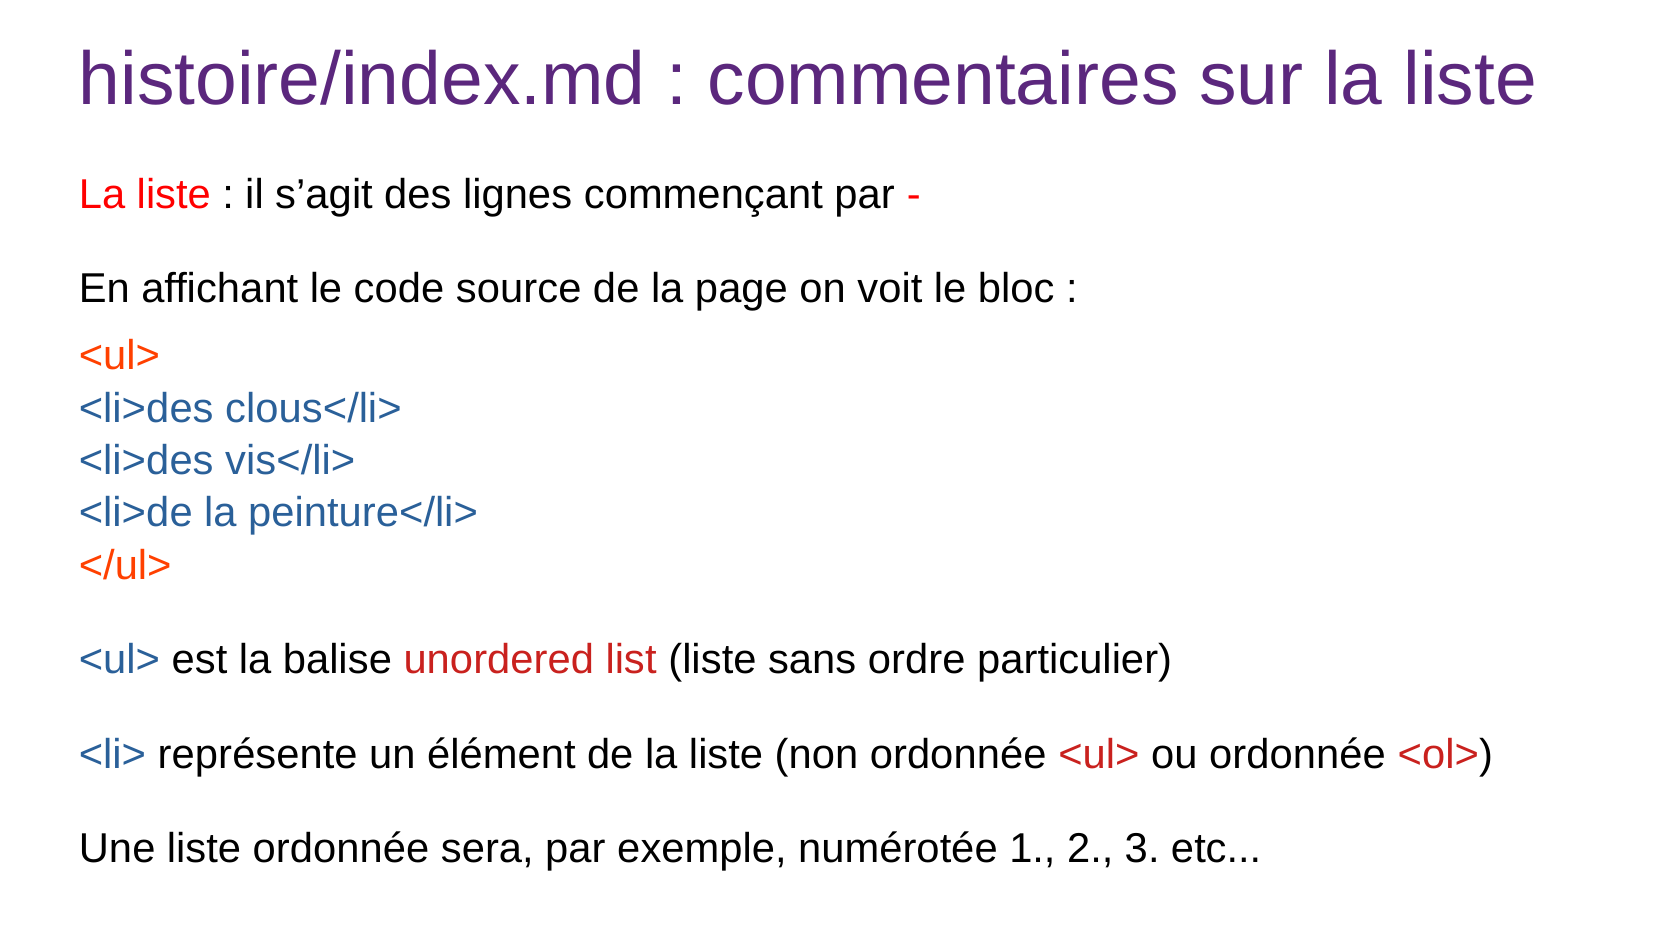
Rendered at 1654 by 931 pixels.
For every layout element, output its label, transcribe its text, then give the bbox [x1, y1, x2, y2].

title histoire/index.md : commentaires sur la liste [78, 36, 1556, 147]
text_box La liste : il s’agit des lignes commençant par - En affichant le code source de la page on voit le bloc : <ul> <li>des clous</li> <li>des vis</li> <li>de la peinture</li> </ul> <ul> est la balise unordered list (liste sans ordre particulier) <li> représente un élément de la liste (non ordonnée <ul> ou ordonnée <ol>) Une liste ordonnée sera, par exemple, numérotée 1., 2., 3. etc... [78, 147, 1595, 886]
